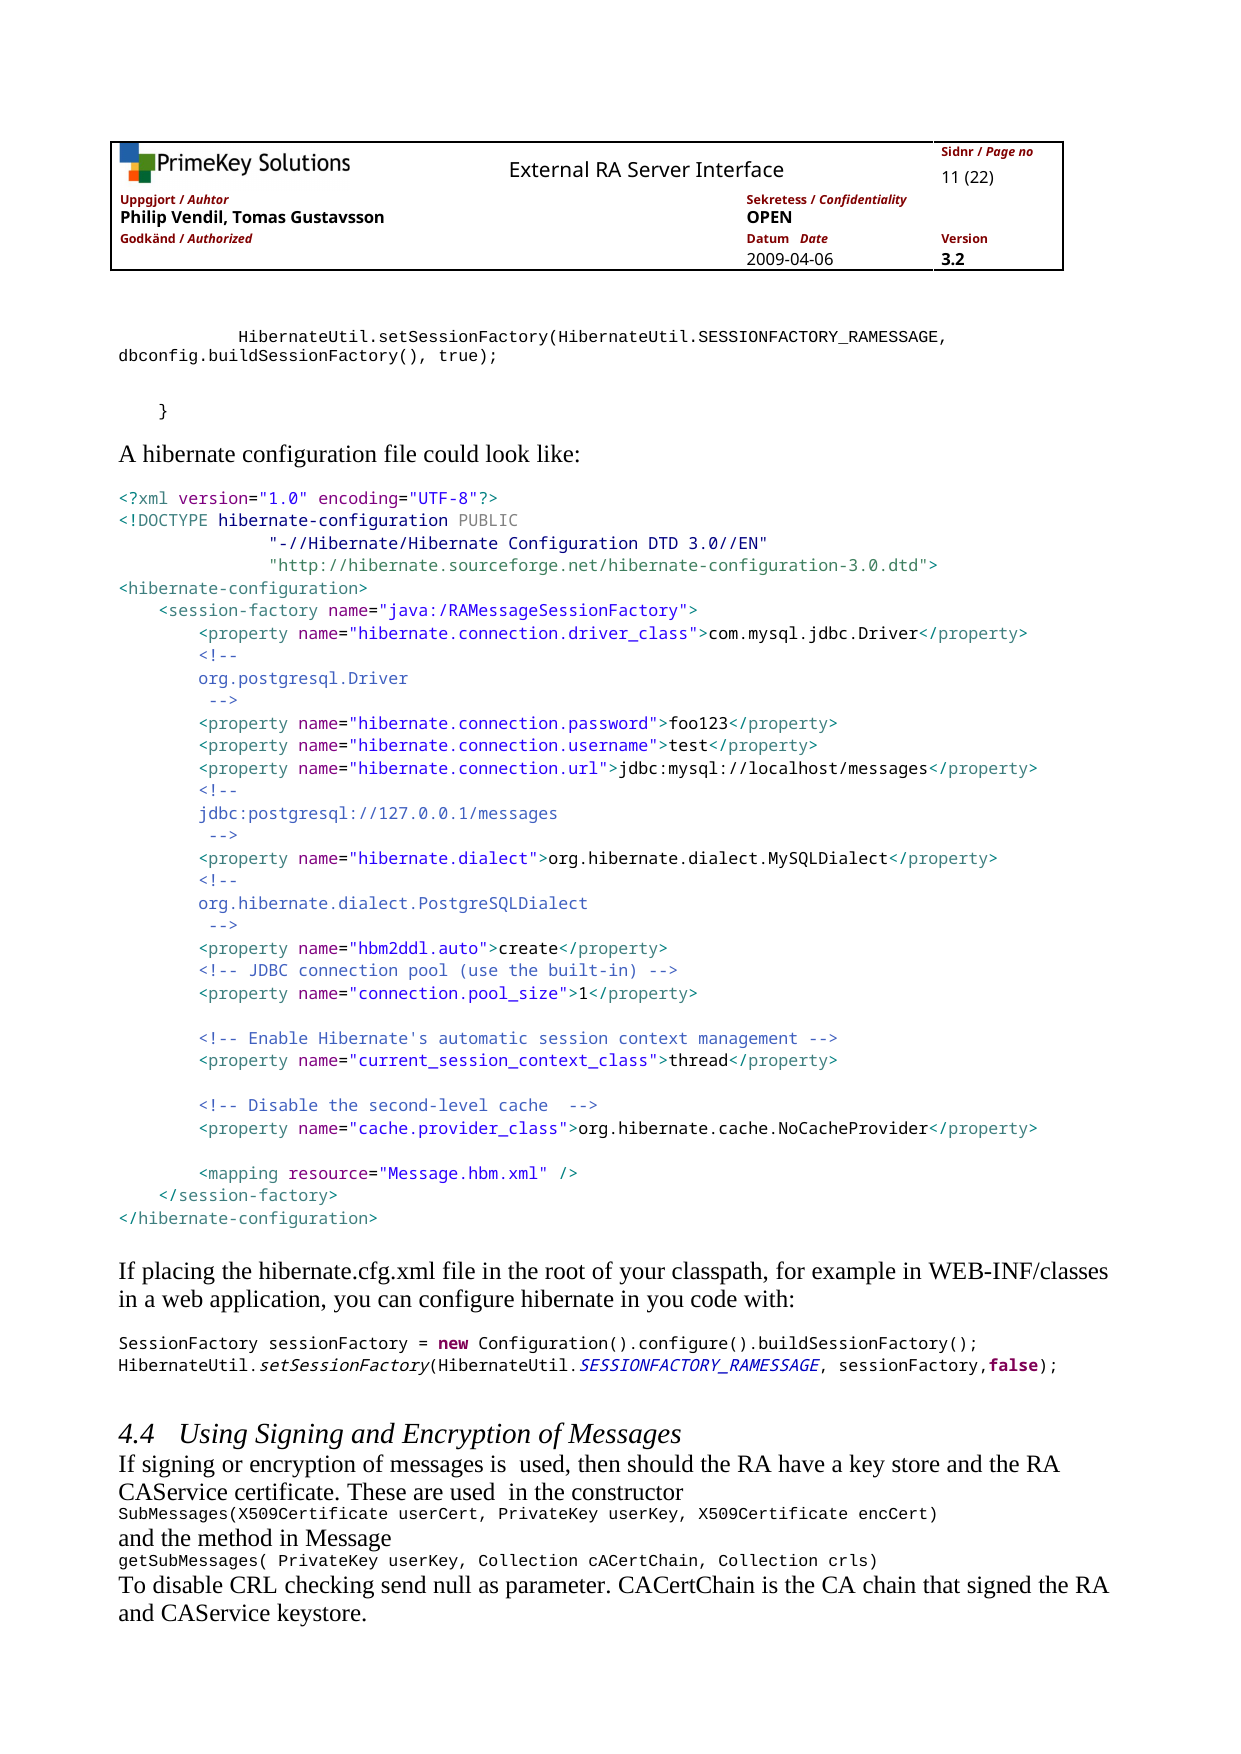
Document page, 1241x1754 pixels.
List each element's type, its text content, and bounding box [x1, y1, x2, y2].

text "http://hibernate.sourceforge.net/hibernate-configuration-3.0.dtd"> [118, 554, 1122, 577]
text org.hibernate.dialect.PostgreSQLDialect [118, 892, 1122, 914]
subtitle Using Signing and Encryption of Messages [118, 1417, 1122, 1450]
text <!-- [118, 644, 1122, 667]
text jdbc:postgresql://127.0.0.1/messages [118, 802, 1122, 824]
text If signing or encryption of messages is used, then should the RA have a key store and the RA CAService certificate. These are used in the constructor [118, 1450, 1122, 1506]
text <property name="hbm2ddl.auto">create</property> [118, 937, 1122, 959]
text <?xml version="1.0" encoding="UTF-8"?> [118, 487, 1122, 509]
text <property name="connection.pool_size">1</property> [118, 982, 1122, 1004]
text and the method in Message [118, 1524, 1122, 1552]
text SessionFactory sessionFactory = new Configuration().configure().buildSessionFactory(); [118, 1332, 1122, 1354]
text --> [118, 689, 1122, 712]
text <session-factory name="java:/RAMessageSessionFactory"> [118, 599, 1122, 622]
text "-//Hibernate/Hibernate Configuration DTD 3.0//EN" [118, 532, 1122, 554]
text org.postgresql.Driver [118, 667, 1122, 689]
text --> [118, 824, 1122, 847]
text HibernateUtil.setSessionFactory(HibernateUtil.SESSIONFACTORY_RAMESSAGE, dbconfig.buildSessionFactory(), true); [118, 329, 1122, 366]
text A hibernate configuration file could look like: [118, 440, 1122, 468]
text <!-- [118, 779, 1122, 802]
text <!-- Enable Hibernate's automatic session context management --> [118, 1027, 1122, 1049]
text <property name="cache.provider_class">org.hibernate.cache.NoCacheProvider</property> [118, 1117, 1122, 1139]
text <mapping resource="Message.hbm.xml" /> [118, 1162, 1122, 1184]
text SubMessages(X509Certificate userCert, PrivateKey userKey, X509Certificate encCert) [118, 1506, 1122, 1524]
text <property name="hibernate.connection.url">jdbc:mysql://localhost/messages</property> [118, 757, 1122, 779]
text getSubMessages( PrivateKey userKey, Collection cACertChain, Collection crls) [118, 1552, 1122, 1571]
text <!-- Disable the second-level cache --> [118, 1094, 1122, 1117]
text <property name="hibernate.connection.username">test</property> [118, 734, 1122, 757]
text HibernateUtil.setSessionFactory(HibernateUtil.SESSIONFACTORY_RAMESSAGE, sessionFactory,false); [118, 1354, 1122, 1377]
text To disable CRL checking send null as parameter. CACertChain is the CA chain that signed the RA and CAService keystore. [118, 1571, 1122, 1627]
text </hibernate-configuration> [118, 1207, 1122, 1229]
text <property name="hibernate.connection.password">foo123</property> [118, 712, 1122, 734]
text <property name="hibernate.dialect">org.hibernate.dialect.MySQLDialect</property> [118, 847, 1122, 869]
text <property name="hibernate.connection.driver_class">com.mysql.jdbc.Driver</property> [118, 622, 1122, 644]
text --> [118, 914, 1122, 937]
text } [118, 403, 1122, 422]
text <!DOCTYPE hibernate-configuration PUBLIC [118, 509, 1122, 532]
text <property name="current_session_context_class">thread</property> [118, 1049, 1122, 1072]
text <hibernate-configuration> [118, 577, 1122, 599]
text <!-- [118, 869, 1122, 892]
text </session-factory> [118, 1184, 1122, 1207]
text <!-- JDBC connection pool (use the built-in) --> [118, 959, 1122, 982]
text If placing the hibernate.cfg.xml file in the root of your classpath, for example in WEB-INF/classes in a web application, you can configure hibernate in you code with: [118, 1257, 1122, 1313]
